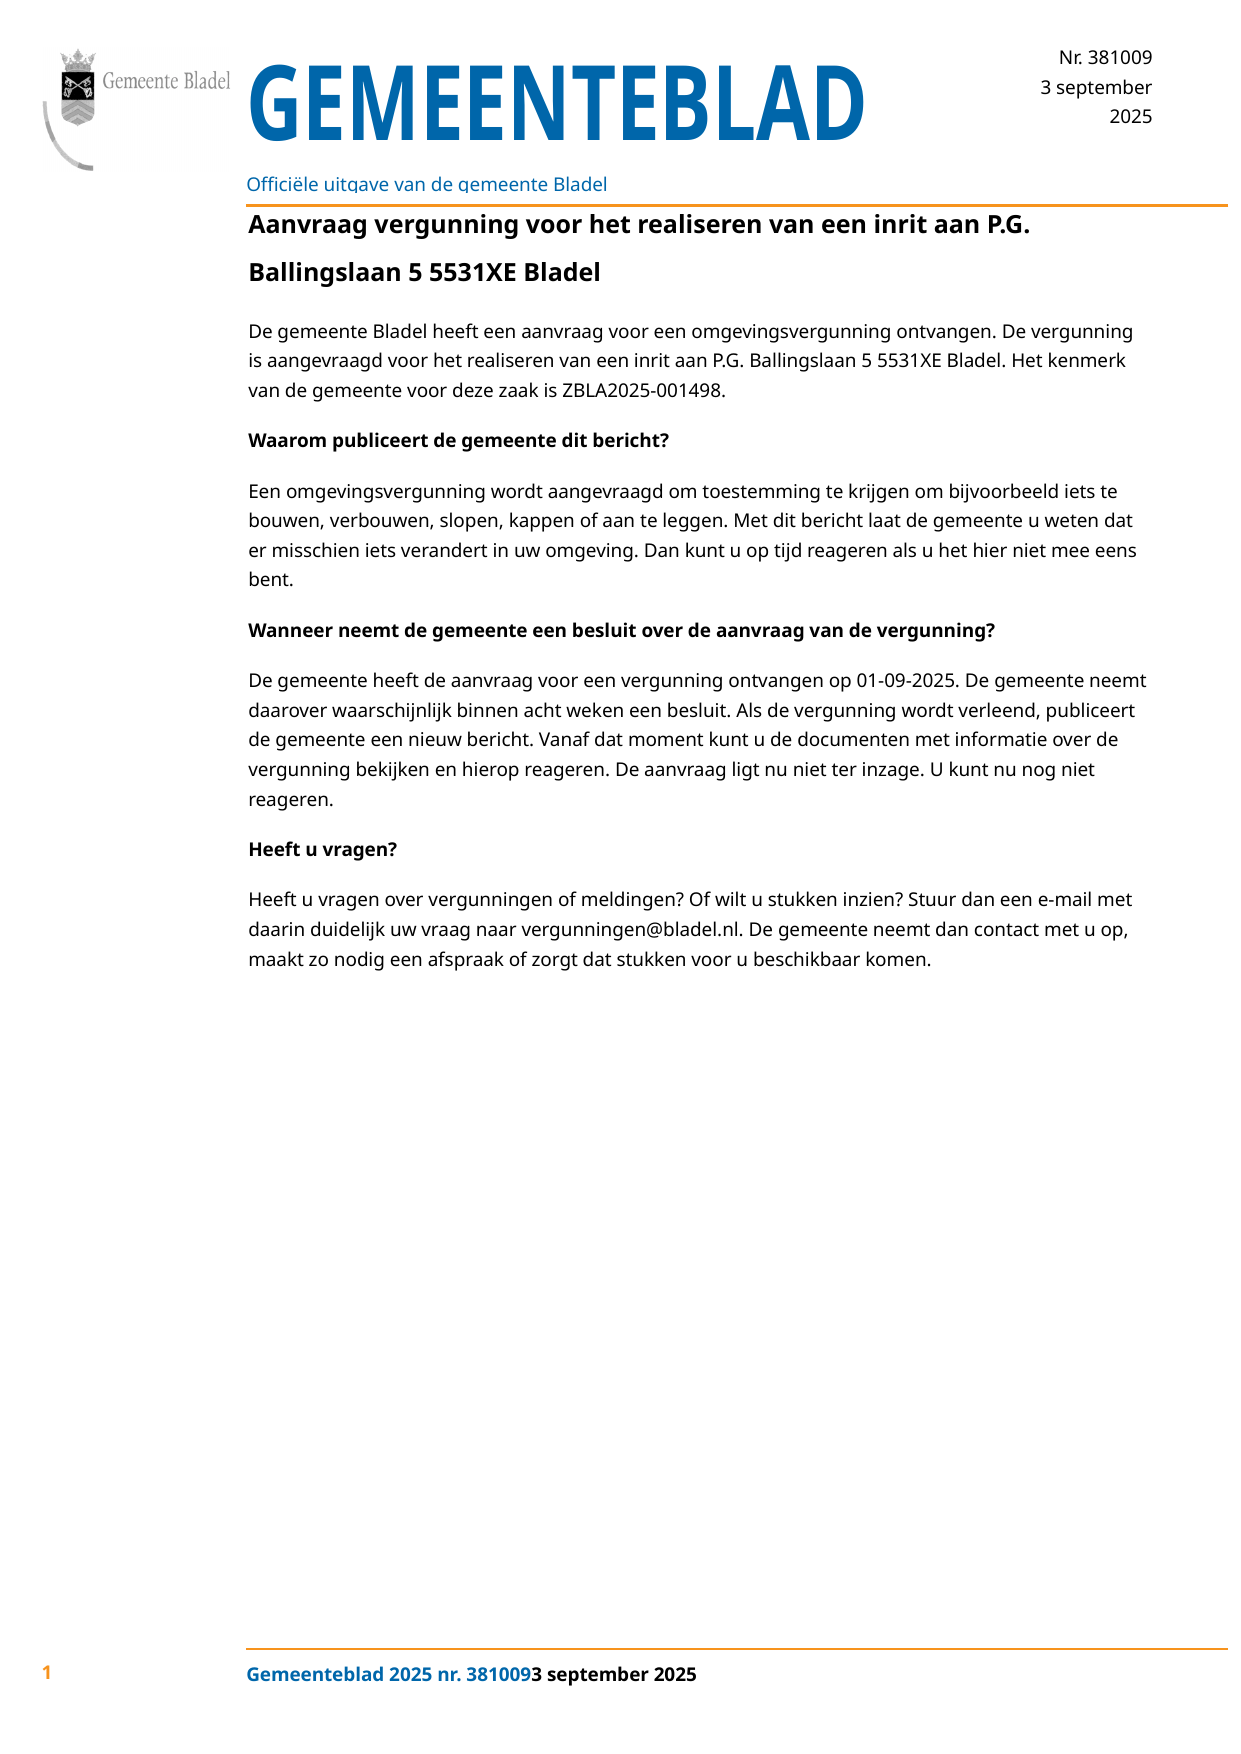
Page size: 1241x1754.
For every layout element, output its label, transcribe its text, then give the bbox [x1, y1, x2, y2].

picture [41, 47, 231, 172]
text Wanneer neemt de gemeente een besluit over de aanvraag van de vergunning? [248, 617, 1152, 643]
text Heeft u vragen? [248, 836, 1152, 862]
text Heeft u vragen over vergunningen of meldingen? Of wilt u stukken inzien? Stuur dan een e-mail met daarin duidelijk uw vraag naar vergunningen@bladel.nl. De gemeente neemt dan contact met u op, maakt zo nodig een afspraak of zorgt dat stukken voor u beschikbaar komen. [248, 887, 1152, 972]
text Een omgevingsvergunning wordt aangevraagd om toestemming te krijgen om bijvoorbeeld iets te bouwen, verbouwen, slopen, kappen of aan te leggen. Met dit bericht laat de gemeente u weten dat er misschien iets verandert in uw omgeving. Dan kunt u op tijd reageren als u het hier niet mee eens bent. [248, 478, 1152, 592]
text De gemeente heeft de aanvraag voor een vergunning ontvangen op 01-09-2025. De gemeente neemt daarover waarschijnlijk binnen acht weken een besluit. Als de vergunning wordt verleend, publiceert de gemeente een nieuw bericht. Vanaf dat moment kunt u de documenten met informatie over de vergunning bekijken en hierop reageren. De aanvraag ligt nu niet ter inzage. U kunt nu nog niet reageren. [248, 667, 1152, 812]
text Aanvraag vergunning voor het realiseren van een inrit aan P.G. Ballingslaan 5 5531XE Bladel [248, 207, 1152, 288]
text De gemeente Bladel heeft een aanvraag voor een omgevingsvergunning ontvangen. De vergunning is aangevraagd voor het realiseren van een inrit aan P.G. Ballingslaan 5 5531XE Bladel. Het kenmerk van de gemeente voor deze zaak is ZBLA2025-001498. [248, 318, 1152, 403]
text Waarom publiceert de gemeente dit bericht? [248, 427, 1152, 453]
